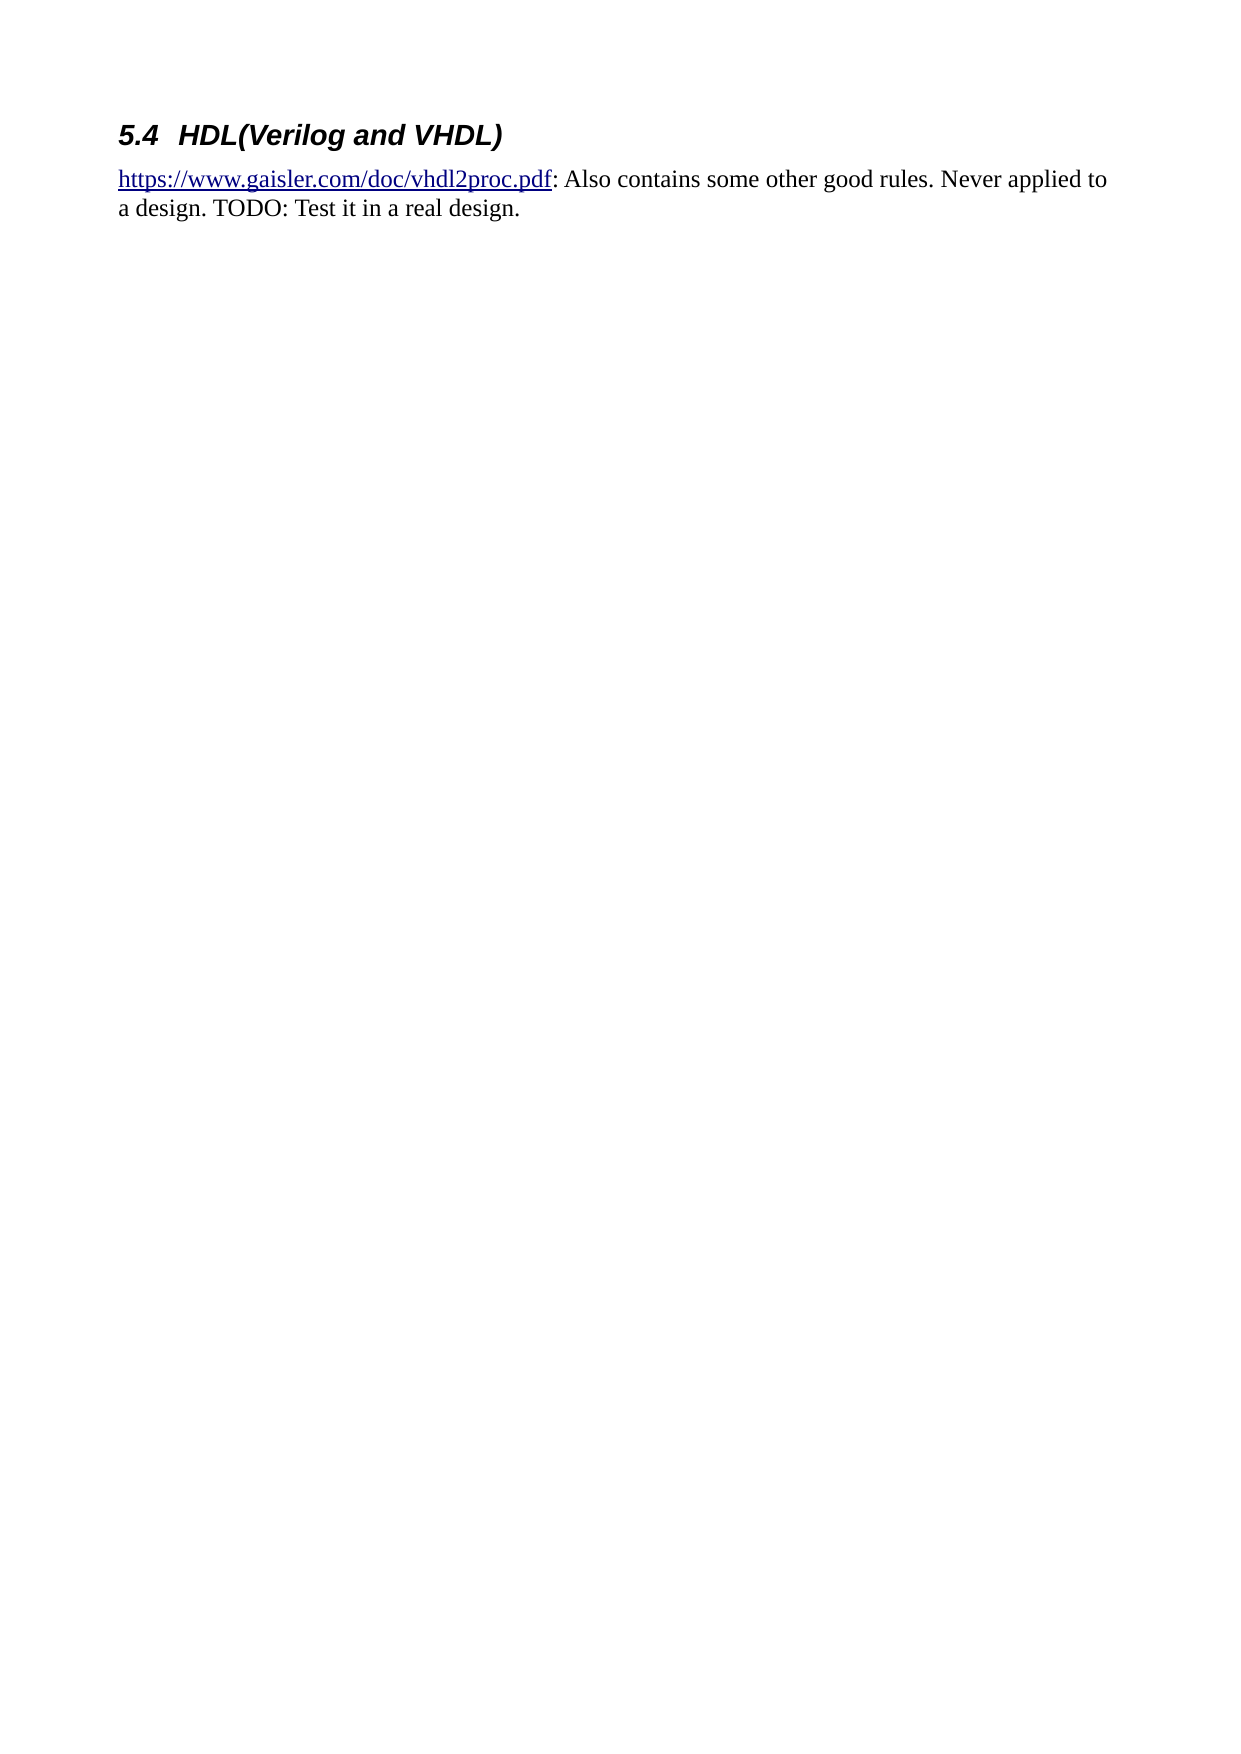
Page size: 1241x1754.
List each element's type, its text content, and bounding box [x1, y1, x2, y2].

text https://www.gaisler.com/doc/vhdl2proc.pdf: Also contains some other good rules. Never applied to a design. TODO: Test it in a real design. [118, 164, 1122, 222]
subtitle HDL(Verilog and VHDL) [118, 118, 1122, 152]
